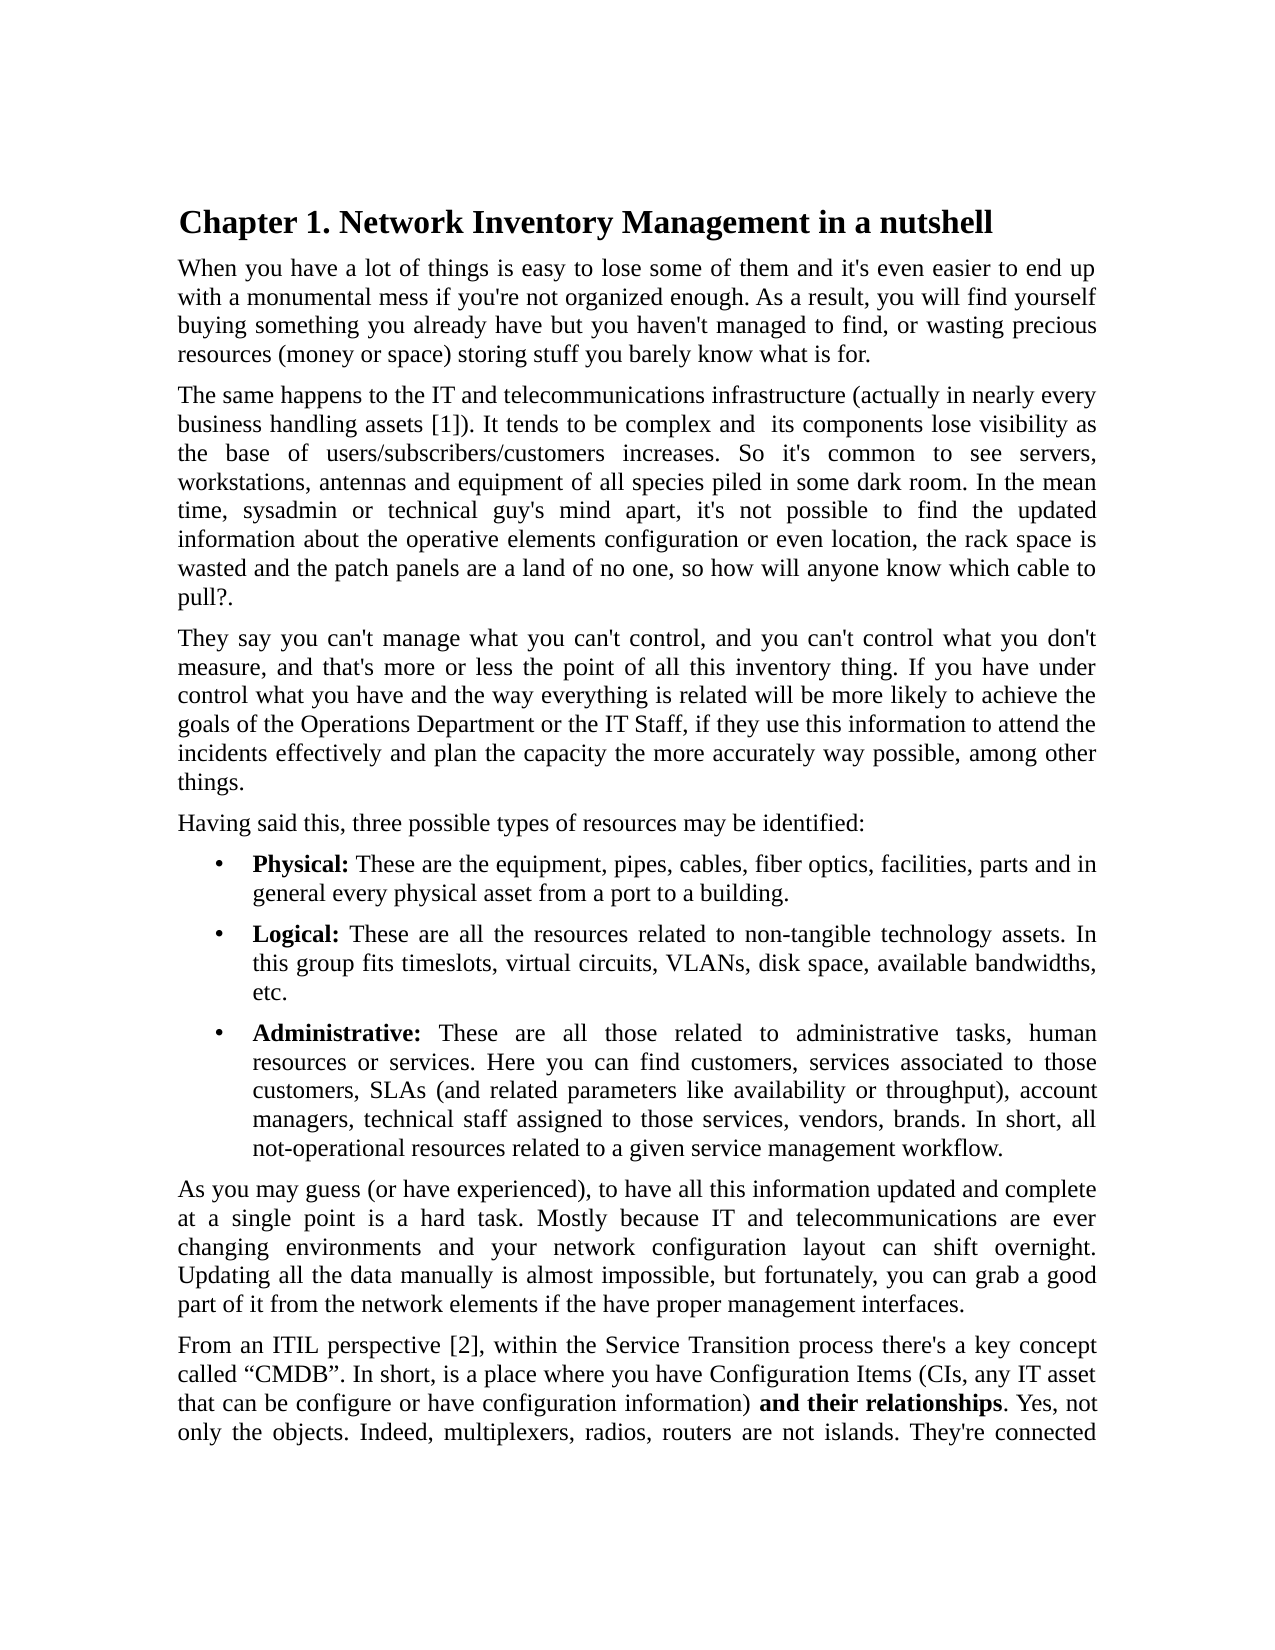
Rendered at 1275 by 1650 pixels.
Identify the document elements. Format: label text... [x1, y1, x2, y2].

text They say you can't manage what you can't control, and you can't control what you don't measure, and that's more or less the point of all this inventory thing. If you have under control what you have and the way everything is related will be more likely to achieve the goals of the Operations Department or the IT Staff, if they use this information to attend the incidents effectively and plan the capacity the more accurately way possible, among other things. [177, 623, 1098, 796]
list Physical: These are the equipment, pipes, cables, fiber optics, facilities, parts and in general every physical asset from a port to a building. [215, 849, 1098, 907]
text Having said this, three possible types of resources may be identified: [177, 808, 1098, 837]
list Logical: These are all the resources related to non-tangible technology assets. In this group fits timeslots, virtual circuits, VLANs, disk space, available bandwidths, etc. [215, 919, 1098, 1006]
text The same happens to the IT and telecommunications infrastructure (actually in nearly every business handling assets [1]). It tends to be complex and its components lose visibility as the base of users/subscribers/customers increases. So it's common to see servers, workstations, antennas and equipment of all species piled in some dark room. In the mean time, sysadmin or technical guy's mind apart, it's not possible to find the updated information about the operative elements configuration or even location, the rack space is wasted and the patch panels are a land of no one, so how will anyone know which cable to pull?. [177, 381, 1098, 611]
text From an ITIL perspective [2], within the Service Transition process there's a key concept called “CMDB”. In short, is a place where you have Configuration Items (CIs, any IT asset that can be configure or have configuration information) and their relationships. Yes, not only the objects. Indeed, multiplexers, radios, routers are not islands. They're connected [177, 1331, 1098, 1446]
text When you have a lot of things is easy to lose some of them and it's even easier to end up with a monumental mess if you're not organized enough. As a result, you will find yourself buying something you already have but you haven't managed to find, or wasting precious resources (money or space) storing stuff you barely know what is for. [177, 253, 1098, 368]
list Administrative: These are all those related to administrative tasks, human resources or services. Here you can find customers, services associated to those customers, SLAs (and related parameters like availability or throughput), account managers, technical staff assigned to those services, vendors, brands. In short, all not-operational resources related to a given service management workflow. [215, 1018, 1098, 1162]
text As you may guess (or have experienced), to have all this information updated and complete at a single point is a hard task. Mostly because IT and telecommunications are ever changing environments and your network configuration layout can shift overnight. Updating all the data manually is almost impossible, but fortunately, you can grab a good part of it from the network elements if the have proper management interfaces. [177, 1174, 1098, 1318]
title Network Inventory Management in a nutshell [178, 202, 1098, 241]
